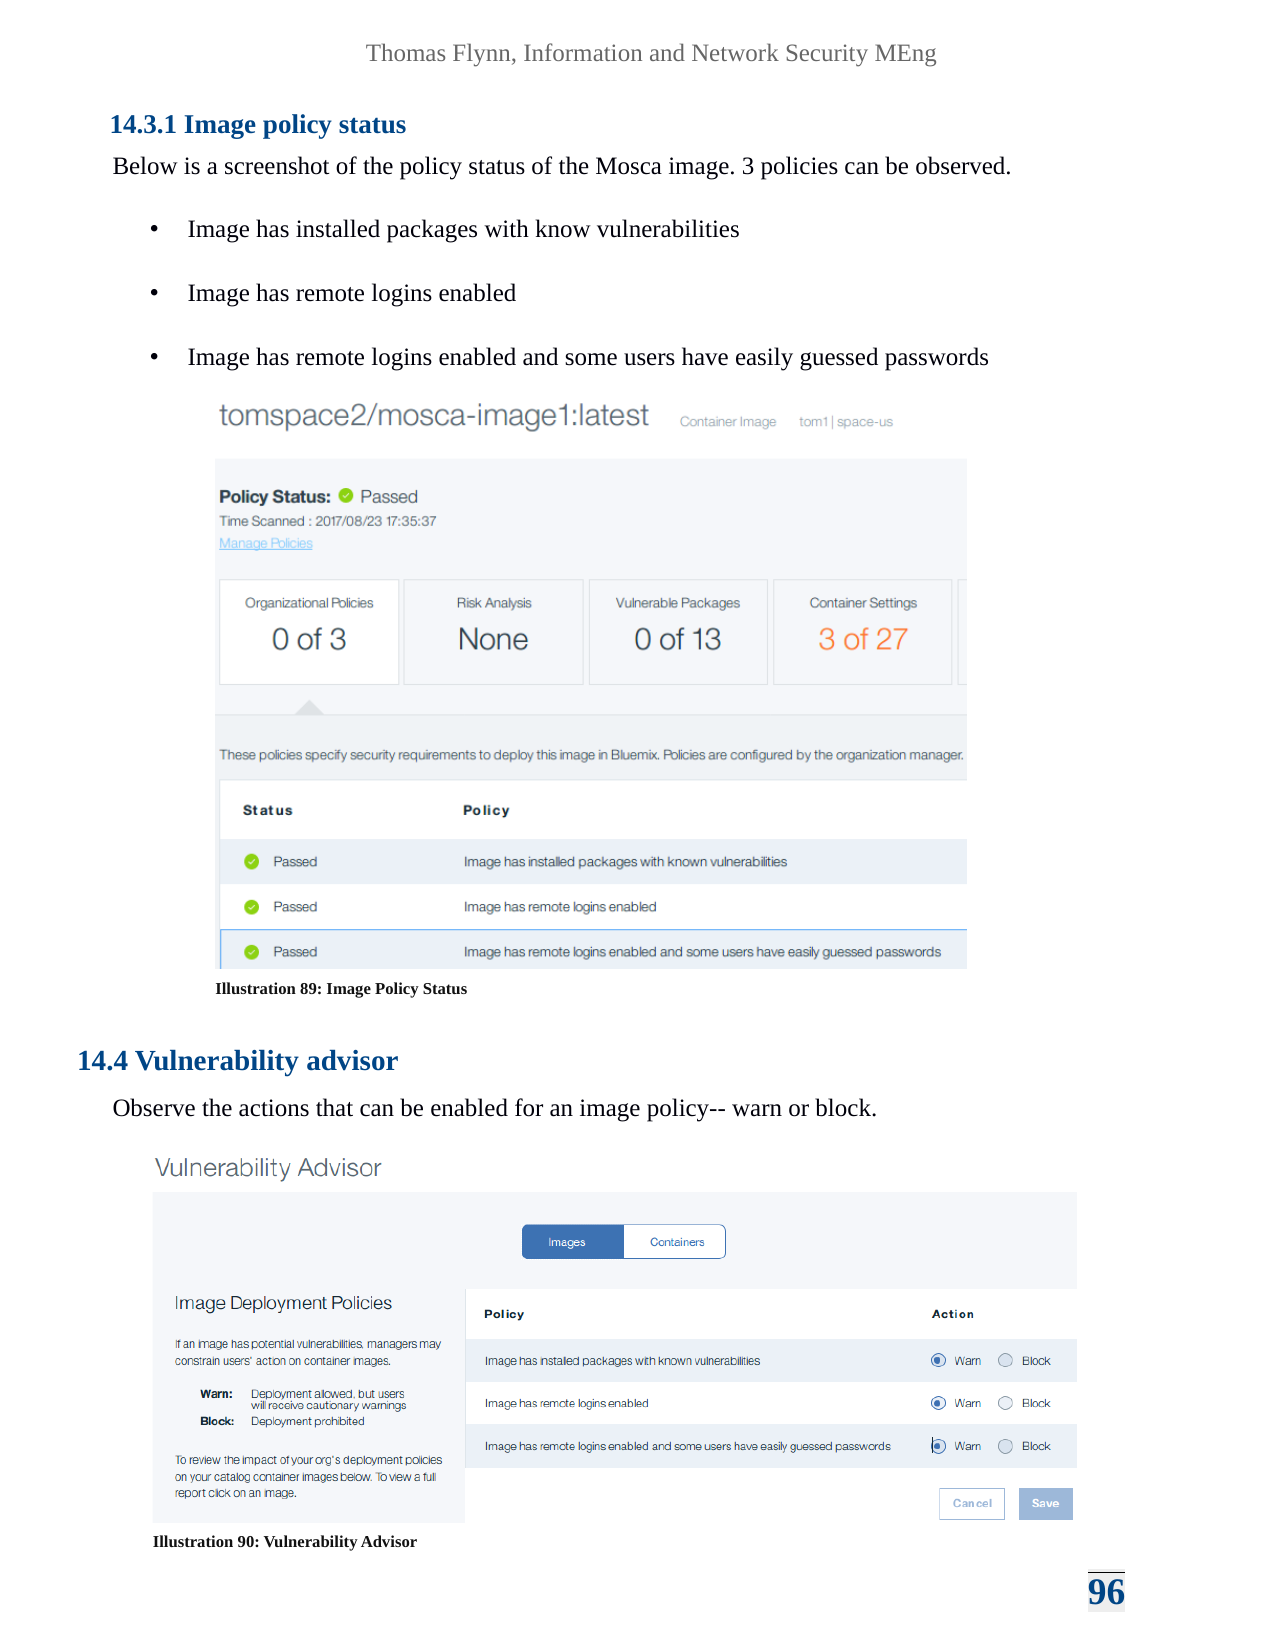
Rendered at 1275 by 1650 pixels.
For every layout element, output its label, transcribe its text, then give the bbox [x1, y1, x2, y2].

list Illustration 89: Image Policy Status [215, 976, 994, 998]
text Observe the actions that can be enabled for an image policy-- warn or block. [112, 1093, 1125, 1122]
list [177, 976, 994, 1003]
subtitle 14.3.1 Image policy status [109, 108, 1125, 139]
list Image has installed packages with know vulnerabilities [150, 214, 1125, 243]
text Below is a screenshot of the policy status of the Mosca image. 3 policies can be observed. [112, 151, 1125, 179]
list Image has remote logins enabled [150, 278, 1125, 307]
picture [215, 399, 967, 969]
text Illustration 90: Vulnerability Advisor [153, 1530, 1130, 1551]
list Image has remote logins enabled and some users have easily guessed passwords [150, 342, 1125, 371]
picture [152, 1151, 1077, 1523]
subtitle 14.4 Vulnerability advisor [74, 1043, 1125, 1077]
subtitle [114, 1530, 1130, 1556]
